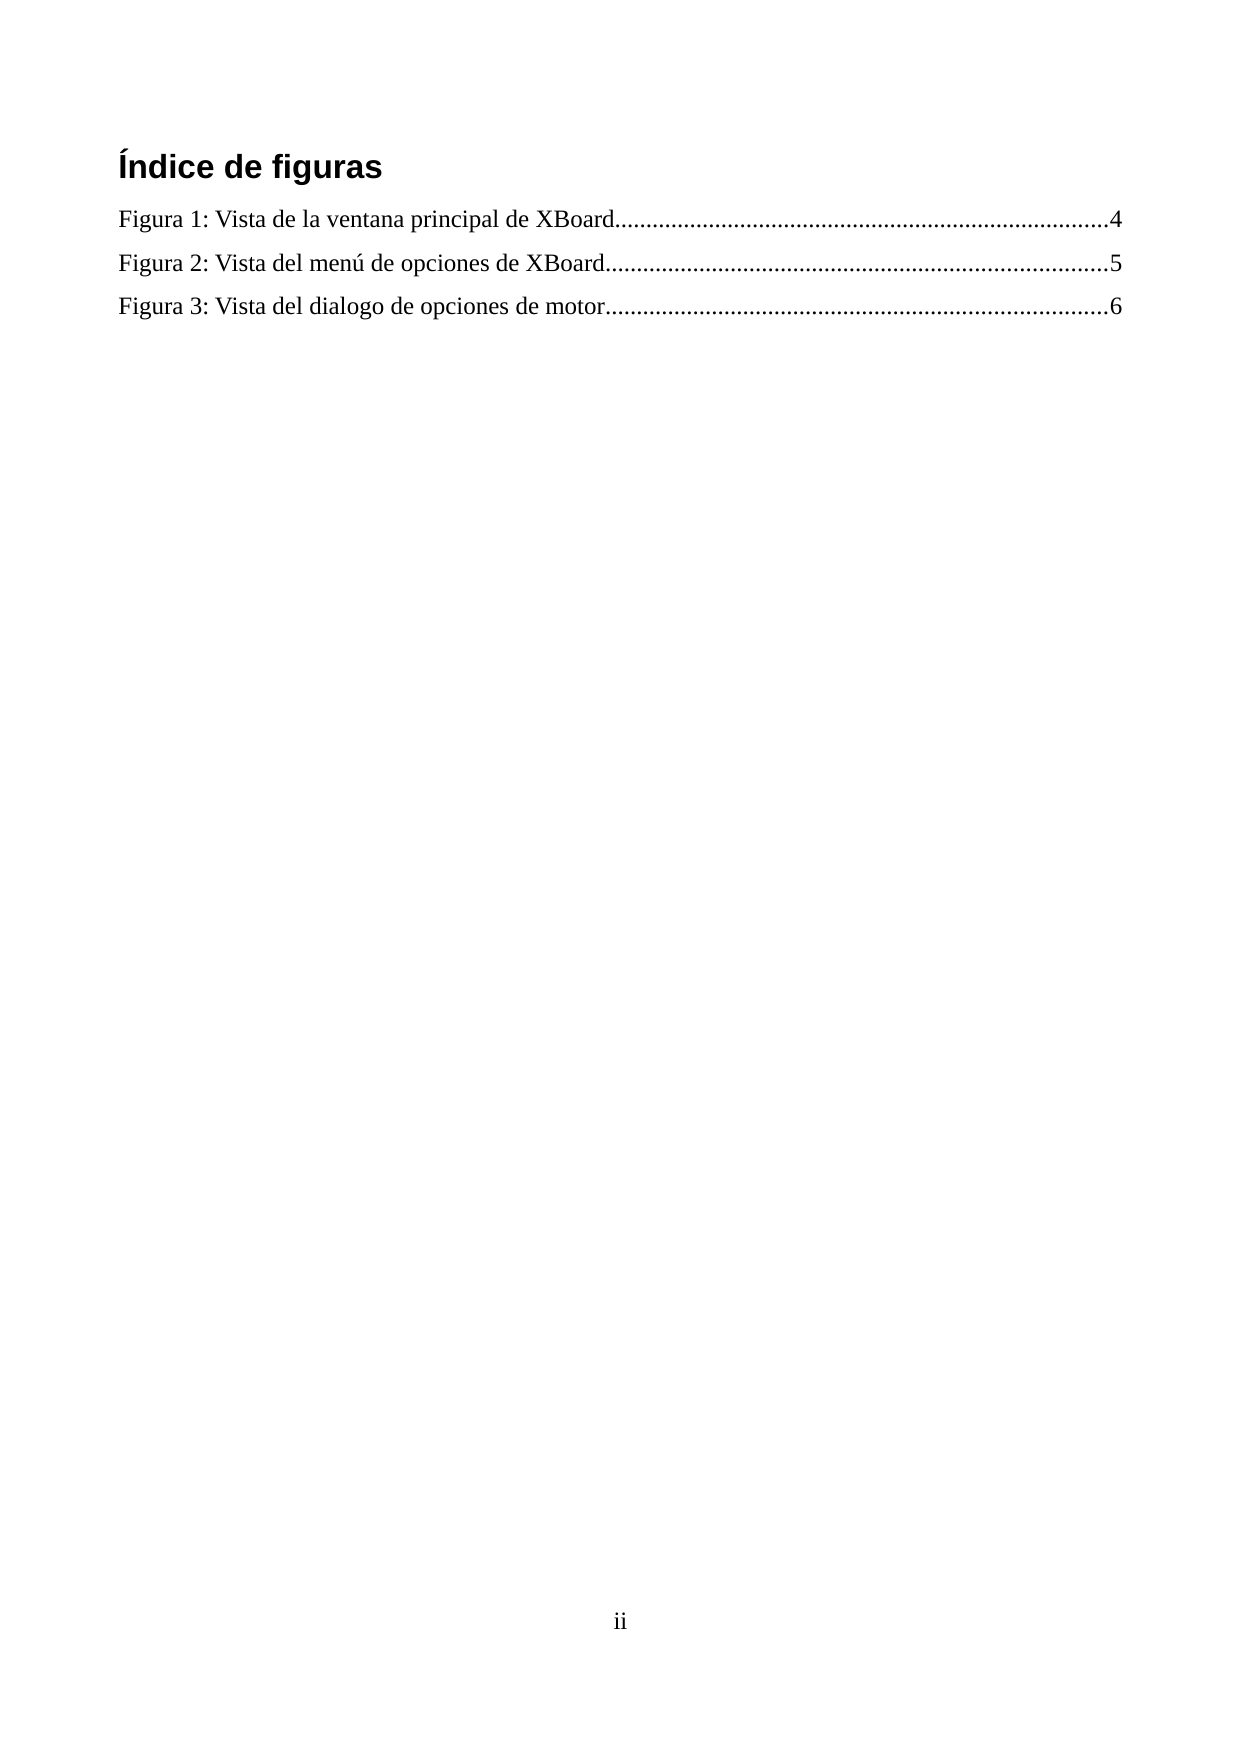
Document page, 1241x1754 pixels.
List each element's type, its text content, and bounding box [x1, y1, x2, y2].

text Figura 3: Vista del dialogo de opciones de motor 6 [118, 291, 1122, 319]
subtitle Índice de figuras [118, 147, 1122, 185]
text Figura 1: Vista de la ventana principal de XBoard 4 [118, 204, 1122, 233]
text Figura 2: Vista del menú de opciones de XBoard 5 [118, 248, 1122, 276]
